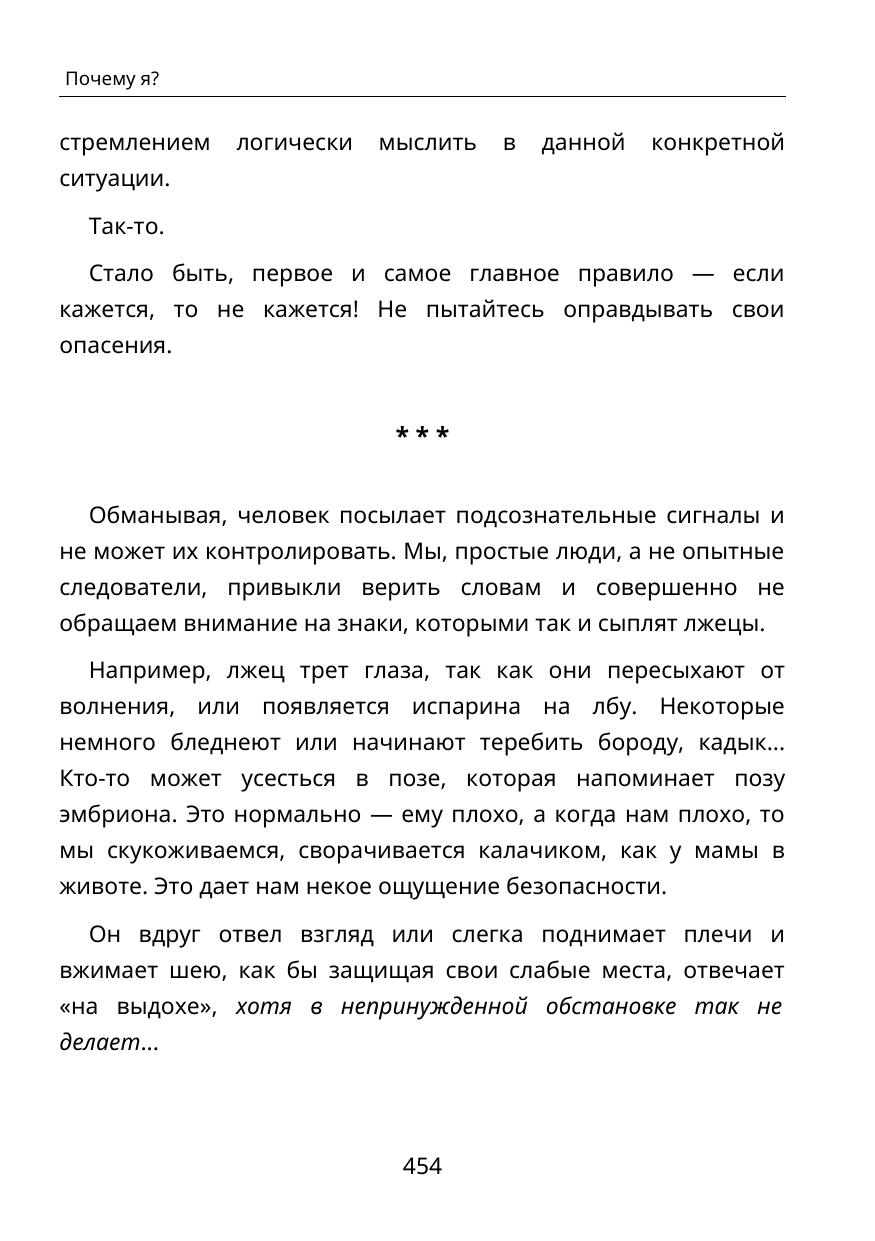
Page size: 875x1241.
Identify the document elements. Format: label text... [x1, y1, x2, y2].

text Так-то. [59, 210, 786, 241]
text Он вдруг отвел взгляд или слегка поднимает плечи и вжимает шею, как бы защищая свои слабые места, отвечает «на выдохе», хотя в непринужденной обстановке так не делает... [59, 918, 786, 1057]
text стремлением логически мыслить в данной конкретной ситуации. [59, 126, 786, 193]
text Например, лжец трет глаза, так как они пересыхают от волнения, или появляется испарина на лбу. Некоторые немного бледнеют или начинают теребить бороду, кадык... Кто-то может усесться в позе, которая напоминает позу эмбриона. Это нормально — ему плохо, а когда нам плохо, то мы скукоживаемся, сворачивается калачиком, как у мамы в животе. Это дает нам некое ощущение безопасности. [59, 654, 786, 901]
subtitle * * * [59, 418, 786, 452]
text Обманывая, человек посылает подсознательные сигналы и не может их контролировать. Мы, простые люди, а не опытные следователи, привыкли верить словам и совершенно не обращаем внимание на знаки, которыми так и сыплят лжецы. [59, 499, 786, 638]
text Стало быть, первое и самое главное правило — если кажется, то не кажется! Не пытайтесь оправдывать свои опасения. [59, 257, 786, 361]
